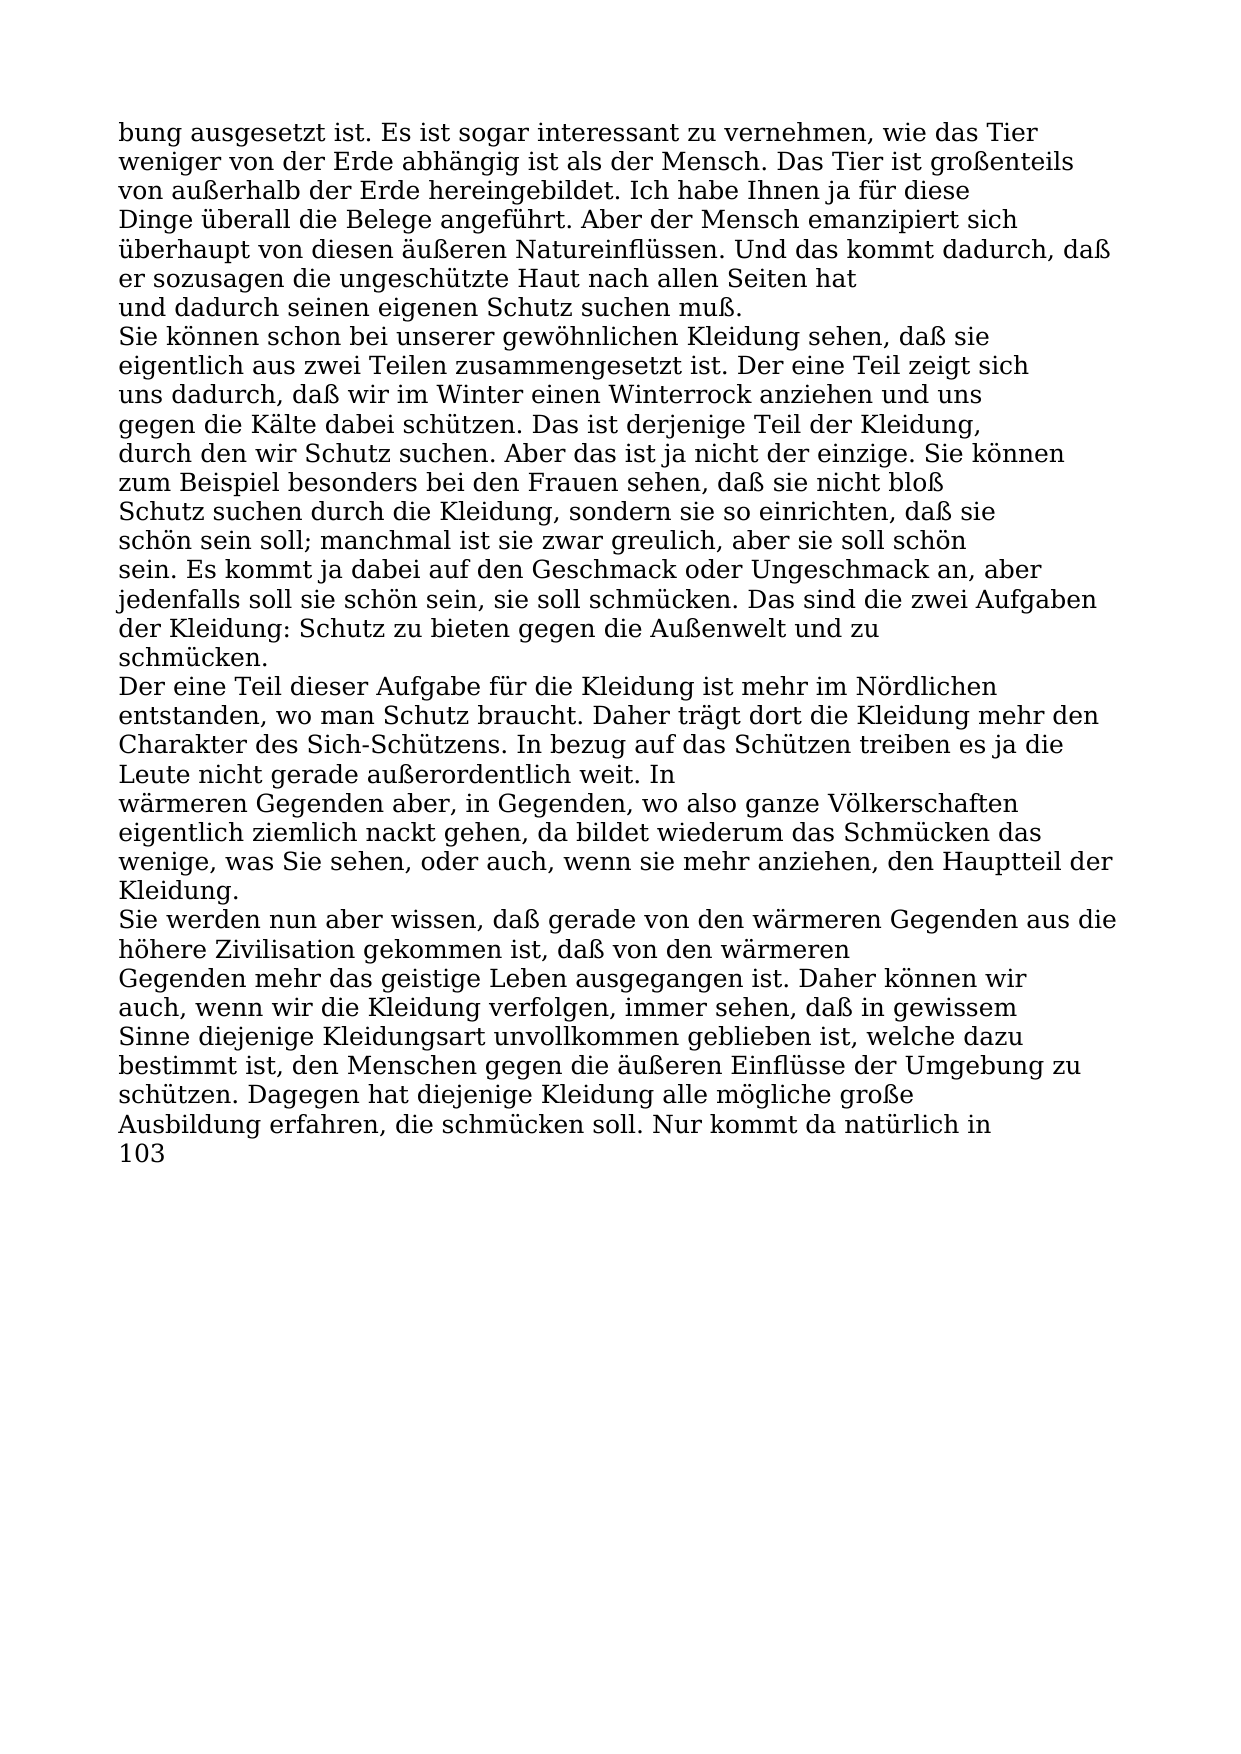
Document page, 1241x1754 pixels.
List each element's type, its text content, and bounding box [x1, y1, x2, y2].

text Sie können schon bei unserer gewöhnlichen Kleidung sehen, daß sie [118, 322, 1122, 351]
text Sinne diejenige Kleidungsart unvollkommen geblieben ist, welche dazu [118, 1022, 1122, 1051]
text 103 [118, 1139, 1122, 1168]
text schön sein soll; manchmal ist sie zwar greulich, aber sie soll schön [118, 526, 1122, 556]
text wärmeren Gegenden aber, in Gegenden, wo also ganze Völkerschaften [118, 789, 1122, 818]
text sein. Es kommt ja dabei auf den Geschmack oder Ungeschmack an, aber [118, 556, 1122, 585]
text Der eine Teil dieser Aufgabe für die Kleidung ist mehr im Nördlichen entstanden, wo man Schutz braucht. Daher trägt dort die Kleidung mehr den Charakter des Sich-Schützens. In bezug auf das Schützen treiben es ja die Leute nicht gerade außerordentlich weit. In [118, 672, 1122, 789]
text bung ausgesetzt ist. Es ist sogar interessant zu vernehmen, wie das Tier [118, 118, 1122, 147]
text und dadurch seinen eigenen Schutz suchen muß. [118, 293, 1122, 322]
text gegen die Kälte dabei schützen. Das ist derjenige Teil der Kleidung, [118, 410, 1122, 439]
text Sie werden nun aber wissen, daß gerade von den wärmeren Gegenden aus die höhere Zivilisation gekommen ist, daß von den wärmeren [118, 906, 1122, 964]
text jedenfalls soll sie schön sein, sie soll schmücken. Das sind die zwei Aufgaben der Kleidung: Schutz zu bieten gegen die Außenwelt und zu [118, 585, 1122, 643]
text eigentlich ziemlich nackt gehen, da bildet wiederum das Schmücken das [118, 818, 1122, 847]
text uns dadurch, daß wir im Winter einen Winterrock anziehen und uns [118, 381, 1122, 410]
text durch den wir Schutz suchen. Aber das ist ja nicht der einzige. Sie können zum Beispiel besonders bei den Frauen sehen, daß sie nicht bloß [118, 439, 1122, 497]
text Gegenden mehr das geistige Leben ausgegangen ist. Daher können wir [118, 964, 1122, 993]
text eigentlich aus zwei Teilen zusammengesetzt ist. Der eine Teil zeigt sich [118, 351, 1122, 381]
text bestimmt ist, den Menschen gegen die äußeren Einflüsse der Umgebung zu schützen. Dagegen hat diejenige Kleidung alle mögliche große [118, 1051, 1122, 1110]
text Ausbildung erfahren, die schmücken soll. Nur kommt da natürlich in [118, 1110, 1122, 1139]
text auch, wenn wir die Kleidung verfolgen, immer sehen, daß in gewissem [118, 993, 1122, 1022]
text schmücken. [118, 643, 1122, 672]
text Schutz suchen durch die Kleidung, sondern sie so einrichten, daß sie [118, 497, 1122, 526]
text wenige, was Sie sehen, oder auch, wenn sie mehr anziehen, den Hauptteil der Kleidung. [118, 847, 1122, 906]
text weniger von der Erde abhängig ist als der Mensch. Das Tier ist großenteils von außerhalb der Erde hereingebildet. Ich habe Ihnen ja für diese [118, 147, 1122, 206]
text Dinge überall die Belege angeführt. Aber der Mensch emanzipiert sich [118, 206, 1122, 235]
text überhaupt von diesen äußeren Natureinflüssen. Und das kommt dadurch, daß er sozusagen die ungeschützte Haut nach allen Seiten hat [118, 235, 1122, 293]
